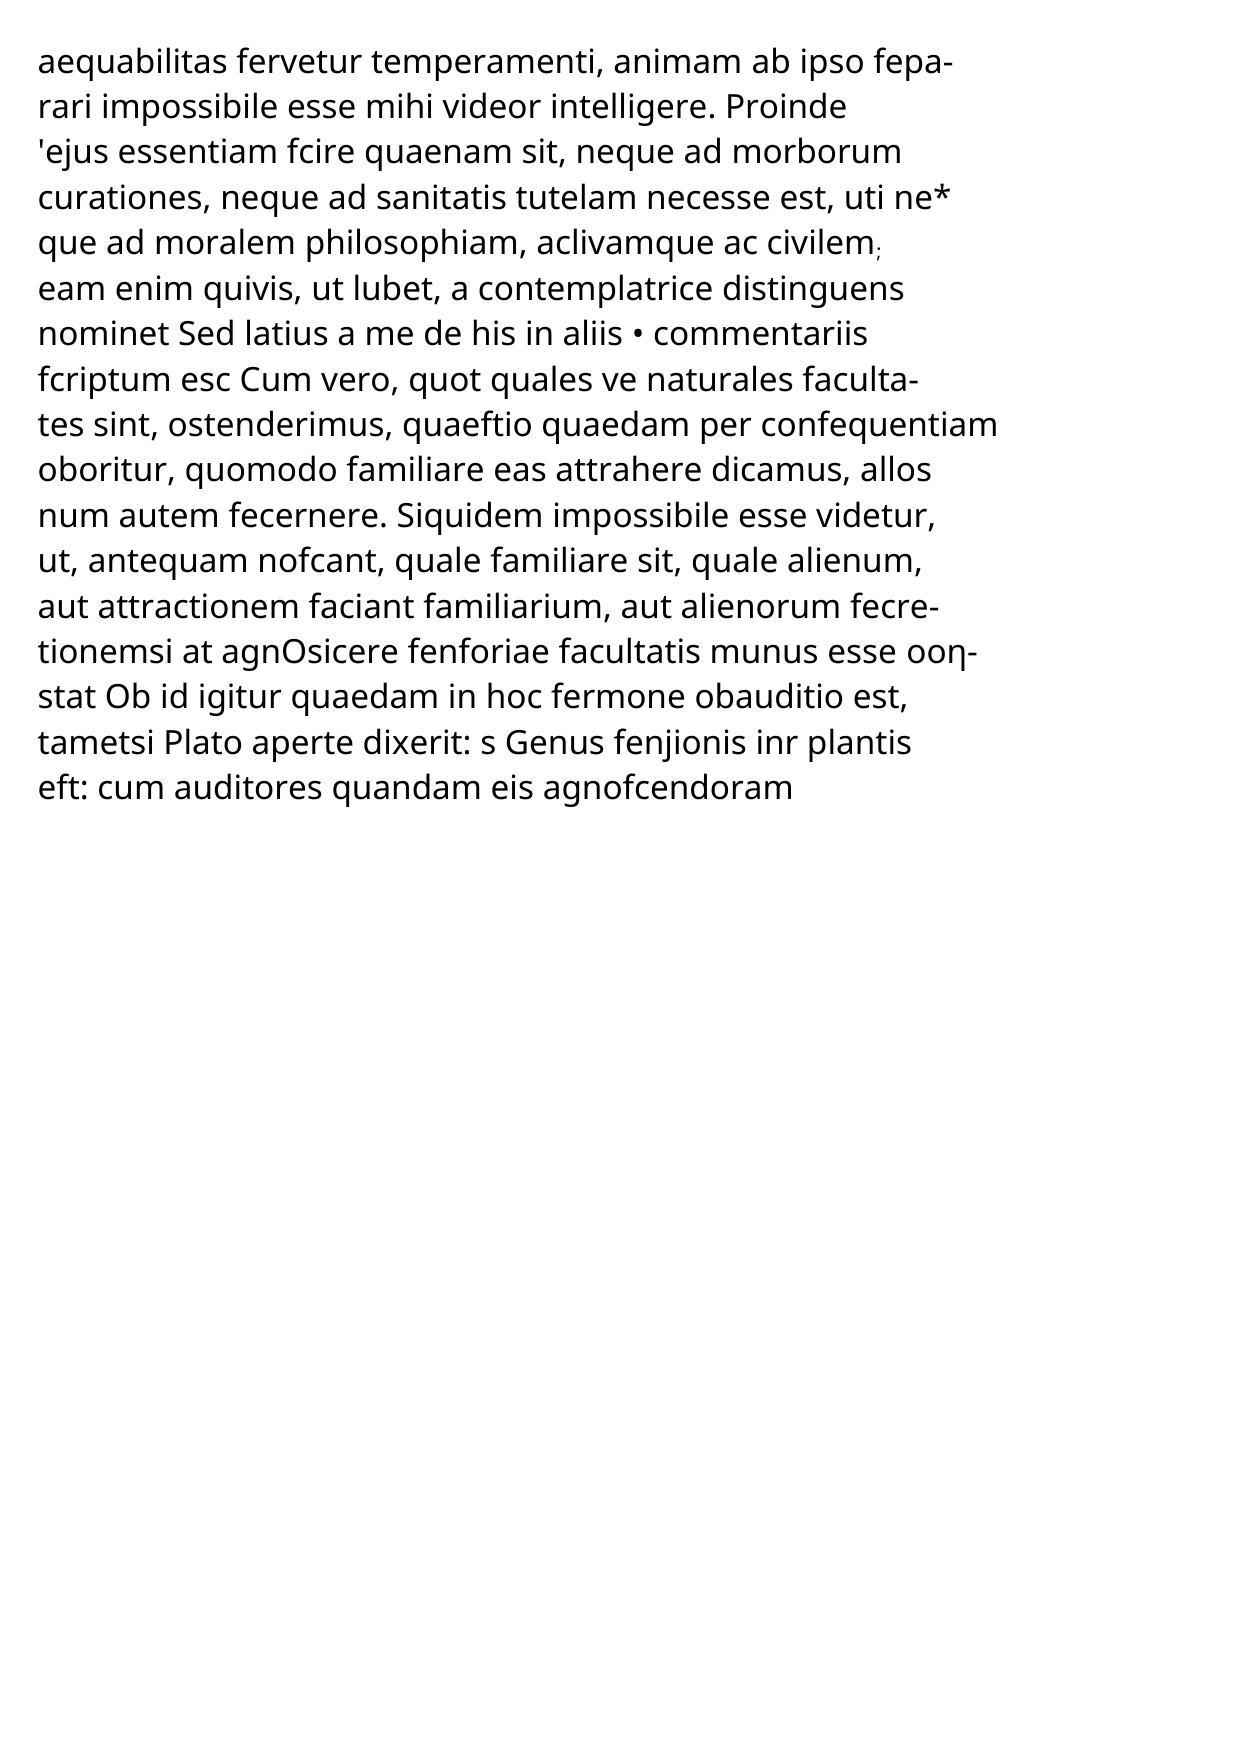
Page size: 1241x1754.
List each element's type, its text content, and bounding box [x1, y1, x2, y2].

text aequabilitas fervetur temperamenti, animam ab ipso fepa- rari impossibile esse mihi videor intelligere. Proinde 'ejus essentiam fcire quaenam sit, neque ad morborum curationes, neque ad sanitatis tutelam necesse est, uti ne* que ad moralem philosophiam, aclivamque ac civilem; eam enim quivis, ut lubet, a contemplatrice distinguens nominet Sed latius a me de his in aliis • commentariis fcriptum esc Cum vero, quot quales ve naturales faculta- tes sint, ostenderimus, quaeftio quaedam per confequentiam oboritur, quomodo familiare eas attrahere dicamus, allos num autem fecernere. Siquidem impossibile esse videtur, ut, antequam nofcant, quale familiare sit, quale alienum, aut attractionem faciant familiarium, aut alienorum fecre- tionemsi at agnOsicere fenforiae facultatis munus esse οοη- stat Ob id igitur quaedam in hoc fermone obauditio est, tametsi Plato aperte dixerit: s Genus fenjionis inr plantis eft: cum auditores quandam eis agnofcendoram [37, 37, 1203, 809]
